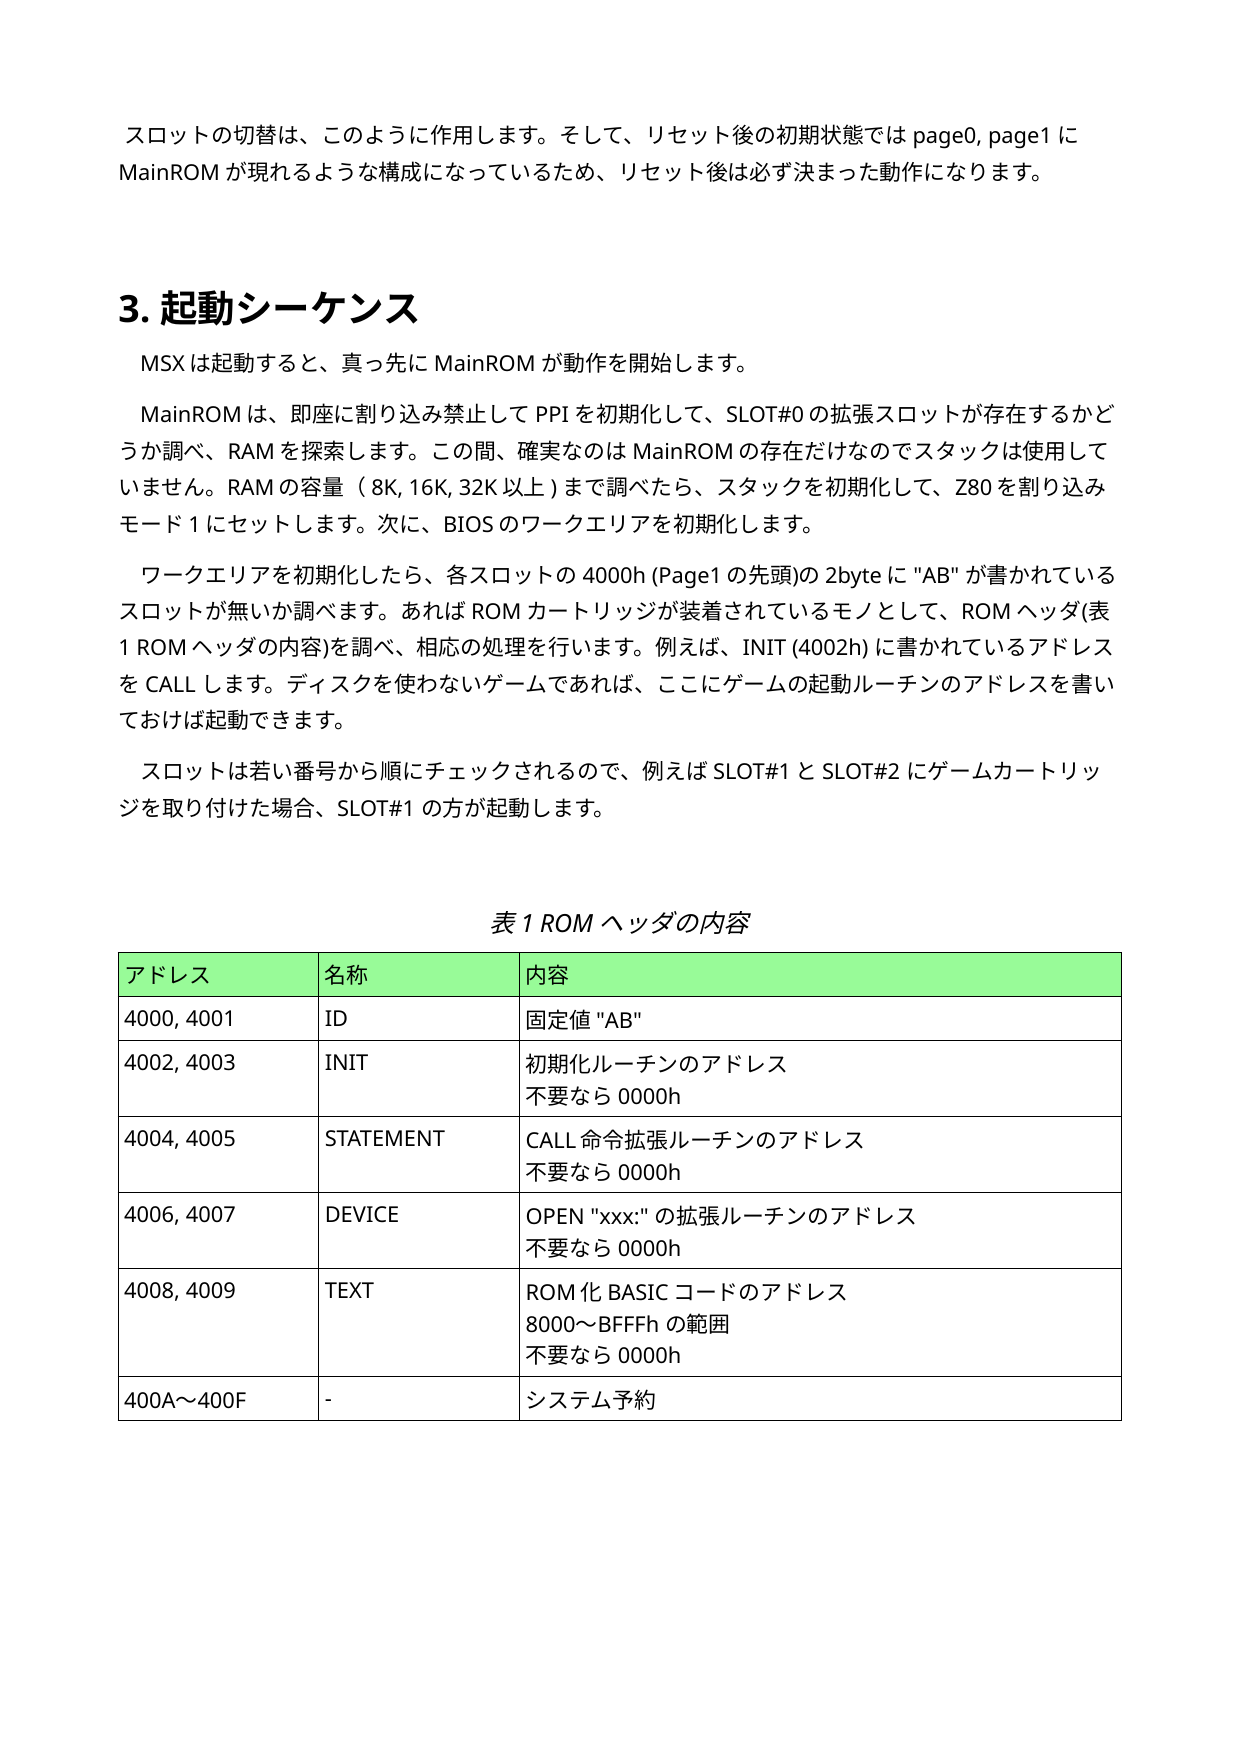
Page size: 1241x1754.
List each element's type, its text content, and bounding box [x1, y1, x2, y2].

table_cell INIT [319, 1041, 519, 1116]
text スロットの切替は、このように作用します。そして、リセット後の初期状態では page0, page1 に MainROM が現れるような構成になっているため、リセット後は必ず決まった動作になります。 [118, 118, 1122, 186]
table_header 内容 [520, 953, 1121, 996]
table_cell ROM化 BASICコードのアドレス 8000～BFFFh の範囲 不要なら 0000h [520, 1269, 1121, 1376]
table_cell 4000, 4001 [119, 997, 318, 1040]
table_cell DEVICE [319, 1193, 519, 1268]
table_cell ID [319, 997, 519, 1040]
subtitle 3. 起動シーケンス [118, 279, 1122, 334]
table_header 名称 [319, 953, 519, 996]
table_cell 4004, 4005 [119, 1117, 318, 1192]
table_cell - [319, 1377, 519, 1420]
table_cell システム予約 [520, 1377, 1121, 1420]
table_cell 4006, 4007 [119, 1193, 318, 1268]
table_cell 400A～400F [119, 1377, 318, 1420]
text スロットは若い番号から順にチェックされるので、例えば SLOT#1とSLOT#2 にゲームカートリッジを取り付けた場合、SLOT#1 の方が起動します。 [118, 754, 1122, 822]
text ワークエリアを初期化したら、各スロットの 4000h (Page1の先頭)の2byteに "AB" が書かれているスロットが無いか調べます。あれば ROMカートリッジが装着されているモノとして、ROMヘッダ(表 1 ROMヘッダの内容)を調べ、相応の処理を行います。例えば、INIT (4002h) に書かれているアドレスを CALL します。ディスクを使わないゲームであれば、ここにゲームの起動ルーチンのアドレスを書いておけば起動できます。 [118, 558, 1122, 735]
table_header アドレス [119, 953, 318, 996]
text MainROMは、即座に割り込み禁止して PPI を初期化して、SLOT#0の拡張スロットが存在するかどうか調べ、RAMを探索します。この間、確実なのは MainROMの存在だけなのでスタックは使用していません。RAMの容量（ 8K, 16K, 32K以上 ) まで調べたら、スタックを初期化して、Z80を割り込みモード1にセットします。次に、BIOSのワークエリアを初期化します。 [118, 397, 1122, 538]
table_cell 初期化ルーチンのアドレス 不要なら 0000h [520, 1041, 1121, 1116]
table_cell 4002, 4003 [119, 1041, 318, 1116]
table_cell OPEN "xxx:" の拡張ルーチンのアドレス 不要なら 0000h [520, 1193, 1121, 1268]
text 表 1 ROMヘッダの内容 [118, 903, 1122, 939]
table_cell CALL命令拡張ルーチンのアドレス 不要なら 0000h [520, 1117, 1121, 1192]
table_cell 固定値 "AB" [520, 997, 1121, 1040]
table_cell STATEMENT [319, 1117, 519, 1192]
table_cell TEXT [319, 1269, 519, 1376]
table_cell 4008, 4009 [119, 1269, 318, 1376]
text MSXは起動すると、真っ先に MainROM が動作を開始します。 [118, 346, 1122, 378]
